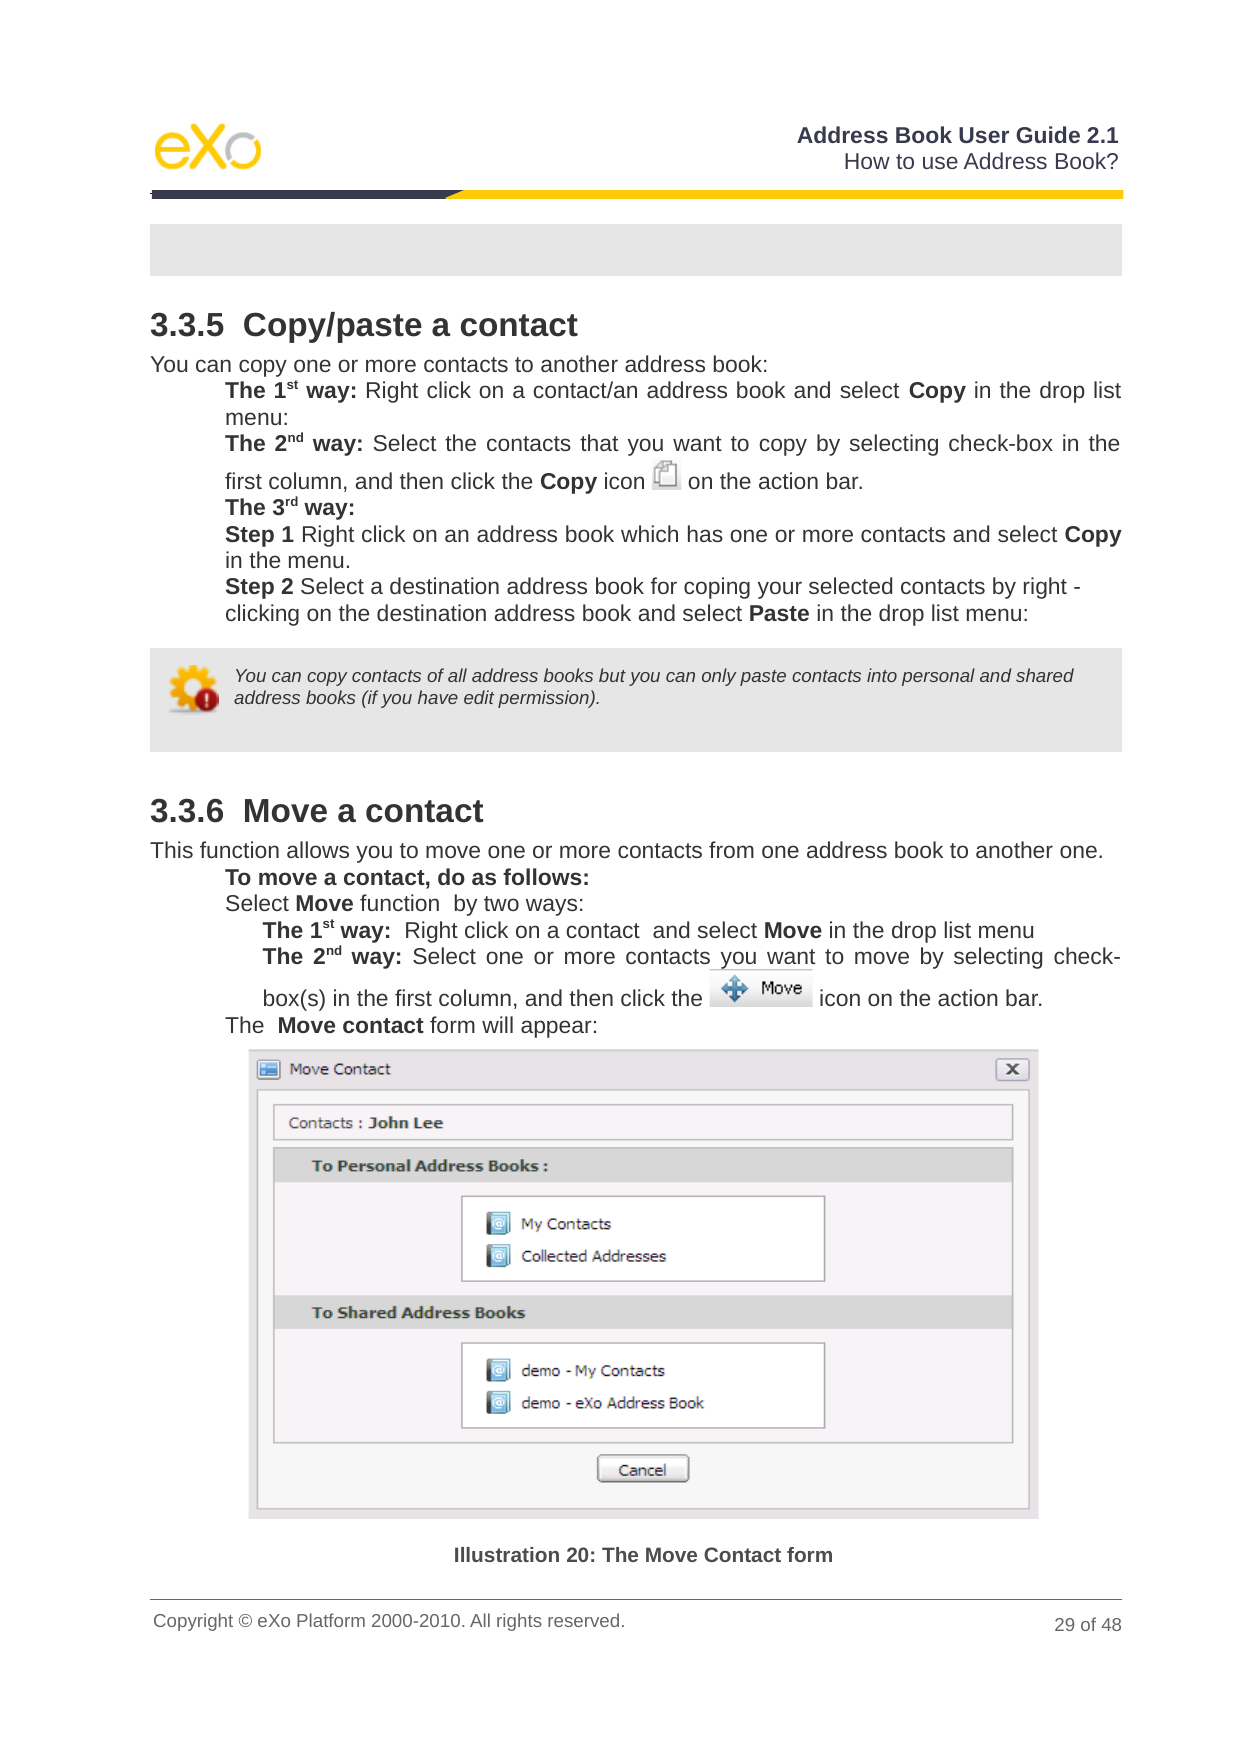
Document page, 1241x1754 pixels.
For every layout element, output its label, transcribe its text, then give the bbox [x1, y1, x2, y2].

list Select Move function by two ways: [187, 890, 1122, 917]
subtitle Copy/paste a contact [150, 305, 1122, 343]
table_header You can copy contacts of all address books but you can only paste contacts into personal and shared address books (if you have edit permission). [228, 648, 1122, 752]
text This function allows you to move one or more contacts from one address book to another one. [150, 837, 1122, 864]
list The Move contact form will appear: [187, 1012, 1122, 1038]
picture [168, 665, 219, 715]
list To move a contact, do as follows: [187, 864, 1122, 890]
list The 2nd way: Select the contacts that you want to copy by selecting check-box in the first column, and then click the Copy icon on the action bar. [187, 430, 1122, 494]
list The 3rd way: [187, 494, 1122, 521]
subtitle Move a contact [150, 792, 1122, 830]
table_header [221, 224, 1122, 276]
list Illustration 20: The Move Contact form [196, 1519, 1091, 1567]
list The 1st way: Right click on a contact/an address book and select Copy in the drop list menu: [187, 377, 1122, 430]
picture [155, 123, 262, 170]
list The 2nd way: Select one or more contacts you want to move by selecting check-box(s) in the first column, and then click the icon on the action bar. [225, 943, 1122, 1012]
list Step 1 Right click on an address book which has one or more contacts and select Copy in the menu. [187, 521, 1122, 573]
picture [151, 190, 1124, 199]
picture [651, 456, 682, 490]
list The 1st way: Right click on a contact and select Move in the drop list menu [225, 917, 1122, 943]
table_header [150, 224, 221, 276]
picture [248, 1049, 1039, 1519]
table_header [150, 648, 228, 752]
picture [709, 969, 813, 1007]
text You can copy one or more contacts to another address book: [150, 351, 1122, 377]
list Step 2 Select a destination address book for coping your selected contacts by right - clicking on the destination address book and select Paste in the drop list menu: [187, 573, 1122, 626]
